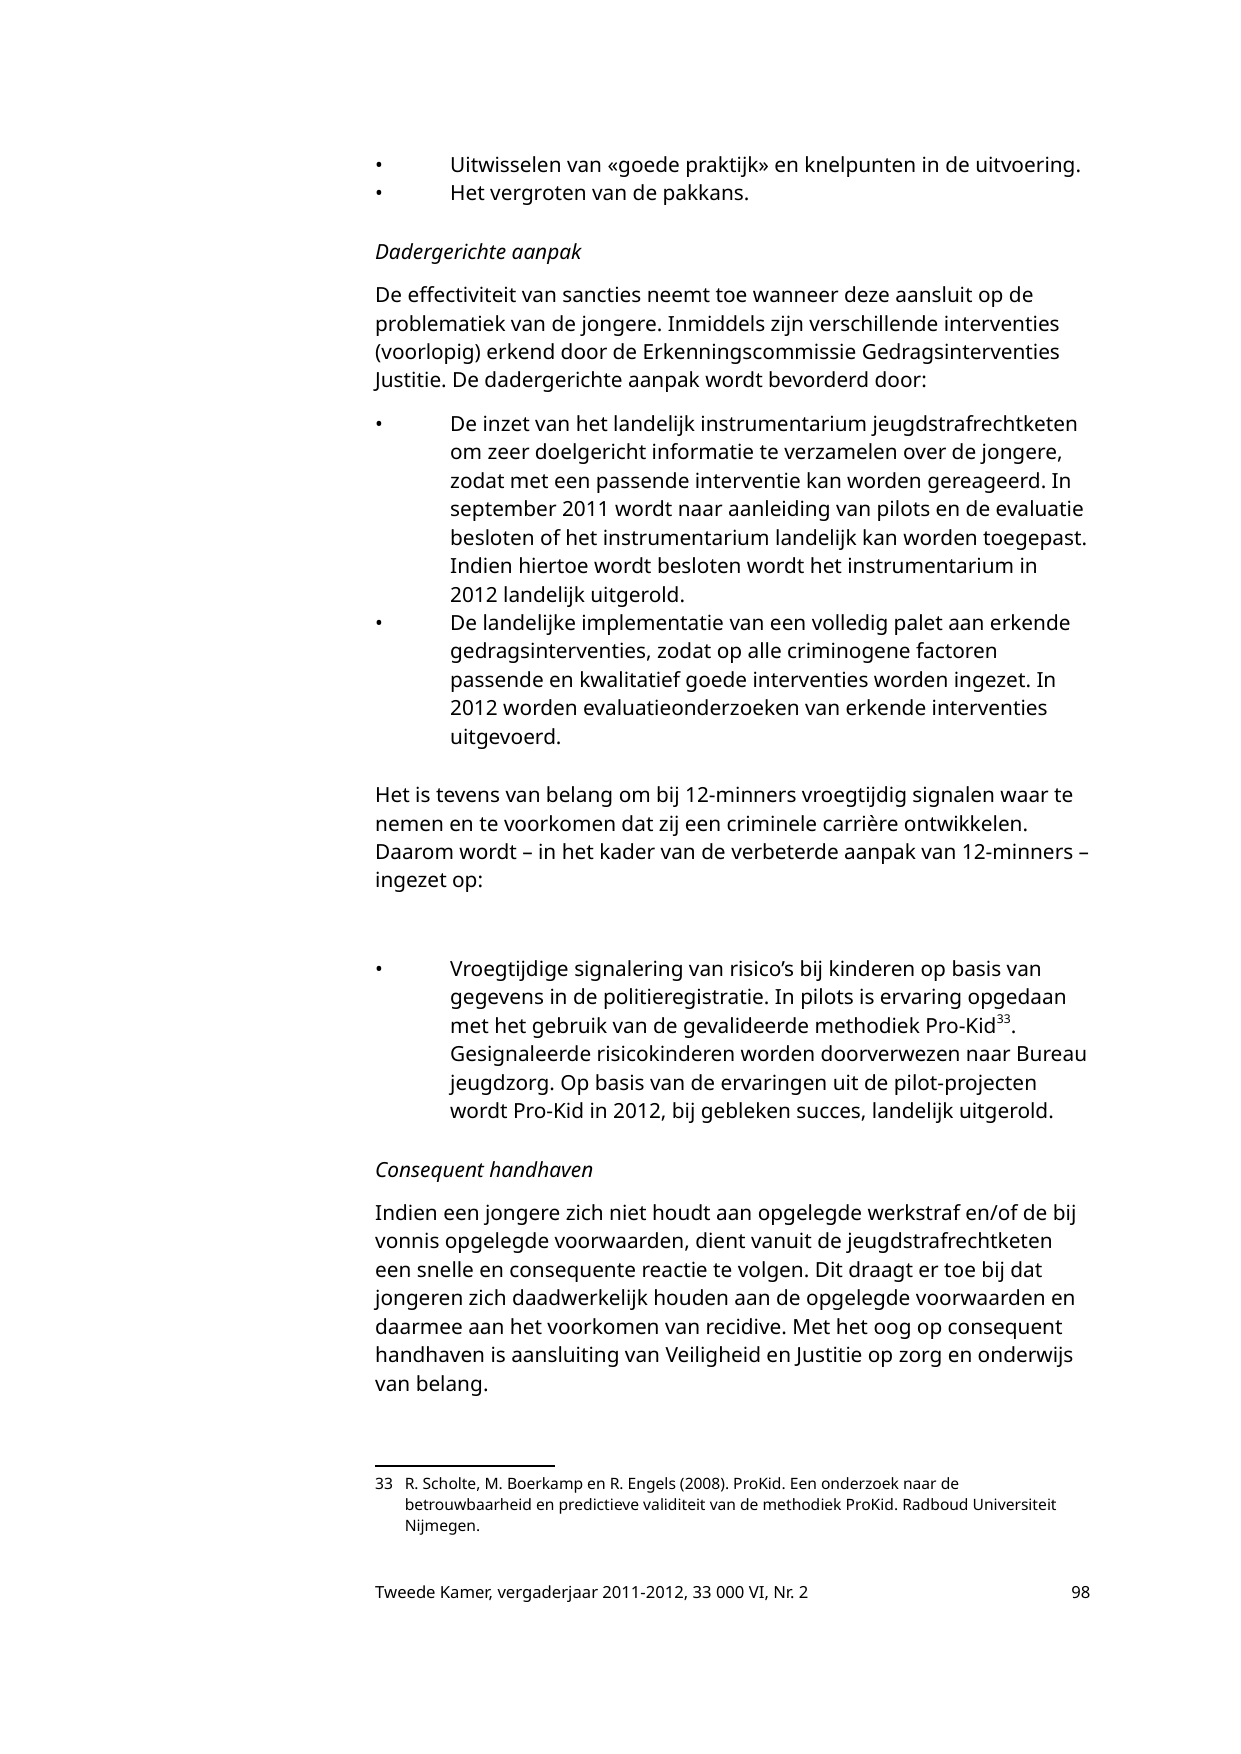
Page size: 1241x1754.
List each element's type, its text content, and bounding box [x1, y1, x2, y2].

text Indien een jongere zich niet houdt aan opgelegde werkstraf en/of de bij vonnis opgelegde voorwaarden, dient vanuit de jeugdstrafrechtketen een snelle en consequente reactie te volgen. Dit draagt er toe bij dat jongeren zich daadwerkelijk houden aan de opgelegde voorwaarden en daarmee aan het voorkomen van recidive. Met het oog op consequent handhaven is aansluiting van Veiligheid en Justitie op zorg en onderwijs van belang. [375, 1198, 1090, 1397]
text De effectiviteit van sancties neemt toe wanneer deze aansluit op de problematiek van de jongere. Inmiddels zijn verschillende interventies (voorlopig) erkend door de Erkenningscommissie Gedragsinterventies Justitie. De dadergerichte aanpak wordt bevorderd door: [375, 280, 1090, 394]
text Dadergerichte aanpak [375, 237, 1090, 265]
list De inzet van het landelijk instrumentarium jeugdstrafrechtketen om zeer doelgericht informatie te verzamelen over de jongere, zodat met een passende interventie kan worden gereageerd. In september 2011 wordt naar aanleiding van pilots en de evaluatie besloten of het instrumentarium landelijk kan worden toegepast. Indien hiertoe wordt besloten wordt het instrumentarium in 2012 landelijk uitgerold. [375, 409, 1090, 608]
list Het vergroten van de pakkans. [375, 178, 1090, 207]
list Uitwisselen van «goede praktijk» en knelpunten in de uitvoering. [375, 150, 1090, 178]
text Het is tevens van belang om bij 12-minners vroegtijdig signalen waar te nemen en te voorkomen dat zij een criminele carrière ontwikkelen. Daarom wordt – in het kader van de verbeterde aanpak van 12-minners – ingezet op: [375, 780, 1090, 894]
list Vroegtijdige signalering van risico’s bij kinderen op basis van gegevens in de politieregistratie. In pilots is ervaring opgedaan met het gebruik van de gevalideerde methodiek Pro-Kid. Gesignaleerde risicokinderen worden doorverwezen naar Bureau jeugdzorg. Op basis van de ervaringen uit de pilot-projecten wordt Pro-Kid in 2012, bij gebleken succes, landelijk uitgerold. [375, 954, 1090, 1125]
text Consequent handhaven [375, 1155, 1090, 1183]
list De landelijke implementatie van een volledig palet aan erkende gedragsinterventies, zodat op alle criminogene factoren passende en kwalitatief goede interventies worden ingezet. In 2012 worden evaluatieonderzoeken van erkende interventies uitgevoerd. [375, 608, 1090, 750]
list R. Scholte, M. Boerkamp en R. Engels (2008). ProKid. Een onderzoek naar de betrouwbaarheid en predictieve validiteit van de methodiek ProKid. Radboud Universiteit Nijmegen. [375, 1451, 1090, 1536]
